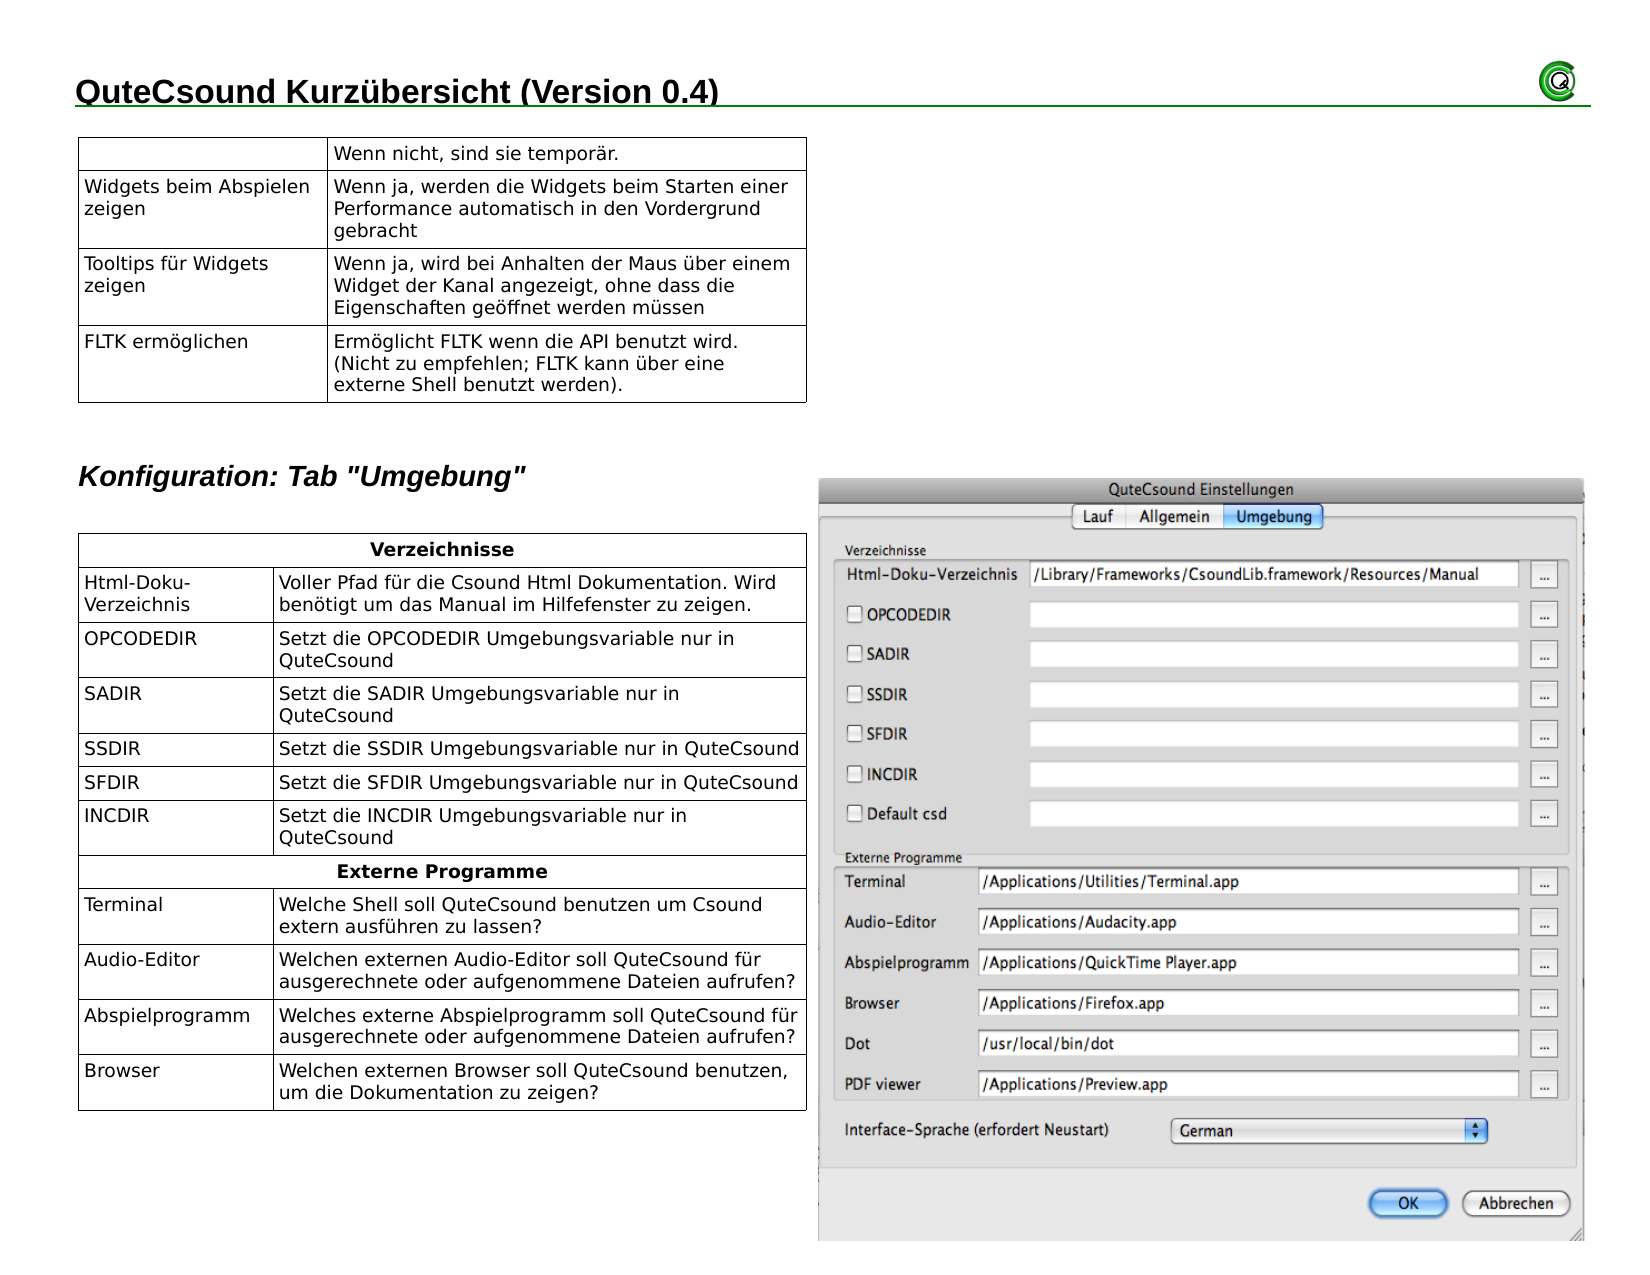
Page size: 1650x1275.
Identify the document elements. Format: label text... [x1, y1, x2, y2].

table_cell Externe Programme [79, 856, 806, 888]
table_cell Welchen externen Browser soll QuteCsound benutzen, um die Dokumentation zu zeigen? [274, 1055, 806, 1109]
table_cell Tooltips für Widgets zeigen [79, 249, 327, 325]
picture [1534, 57, 1582, 105]
table_cell Welche Shell soll QuteCsound benutzen um Csound extern ausführen zu lassen? [274, 889, 806, 943]
table_cell Wenn ja, werden die Widgets beim Starten einer Performance automatisch in den Vordergrund gebracht [328, 171, 806, 248]
picture [818, 478, 1585, 1241]
table_cell Welchen externen Audio-Editor soll QuteCsound für ausgerechnete oder aufgenommene Dateien aufrufen? [274, 945, 806, 999]
table_header Verzeichnisse [79, 534, 806, 567]
table_cell Welches externe Abspielprogramm soll QuteCsound für ausgerechnete oder aufgenommene Dateien aufrufen? [274, 1000, 806, 1054]
table_cell Setzt die SSDIR Umgebungsvariable nur in QuteCsound [274, 734, 806, 766]
table_cell OPCODEDIR [79, 623, 273, 677]
table_cell Ermöglicht FLTK wenn die API benutzt wird. (Nicht zu empfehlen; FLTK kann über eine externe Shell benutzt werden). [328, 326, 806, 402]
table_cell Wenn ja, wird bei Anhalten der Maus über einem Widget der Kanal angezeigt, ohne dass die Eigenschaften geöffnet werden müssen [328, 249, 806, 325]
table_cell Voller Pfad für die Csound Html Dokumentation. Wird benötigt um das Manual im Hilfefenster zu zeigen. [274, 568, 806, 622]
table_cell Wenn nicht, sind sie temporär. [328, 138, 806, 170]
table_cell Setzt die SADIR Umgebungsvariable nur in QuteCsound [274, 678, 806, 733]
table_cell INCDIR [79, 801, 273, 855]
table_cell FLTK ermöglichen [79, 326, 327, 402]
subtitle Konfiguration: Tab "Umgebung" [78, 459, 1586, 492]
table_cell Widgets beim Abspielen zeigen [79, 171, 327, 248]
table_cell Terminal [79, 889, 273, 943]
table_cell SSDIR [79, 734, 273, 766]
table_cell Browser [79, 1055, 273, 1109]
table_cell Setzt die OPCODEDIR Umgebungsvariable nur in QuteCsound [274, 623, 806, 677]
table_cell SADIR [79, 678, 273, 733]
table_cell Setzt die INCDIR Umgebungsvariable nur in QuteCsound [274, 801, 806, 855]
table_cell Setzt die SFDIR Umgebungsvariable nur in QuteCsound [274, 767, 806, 799]
table_cell SFDIR [79, 767, 273, 799]
table_cell [79, 138, 327, 170]
table_cell Abspielprogramm [79, 1000, 273, 1054]
table_cell Audio-Editor [79, 945, 273, 999]
table_cell Html-Doku-Verzeichnis [79, 568, 273, 622]
